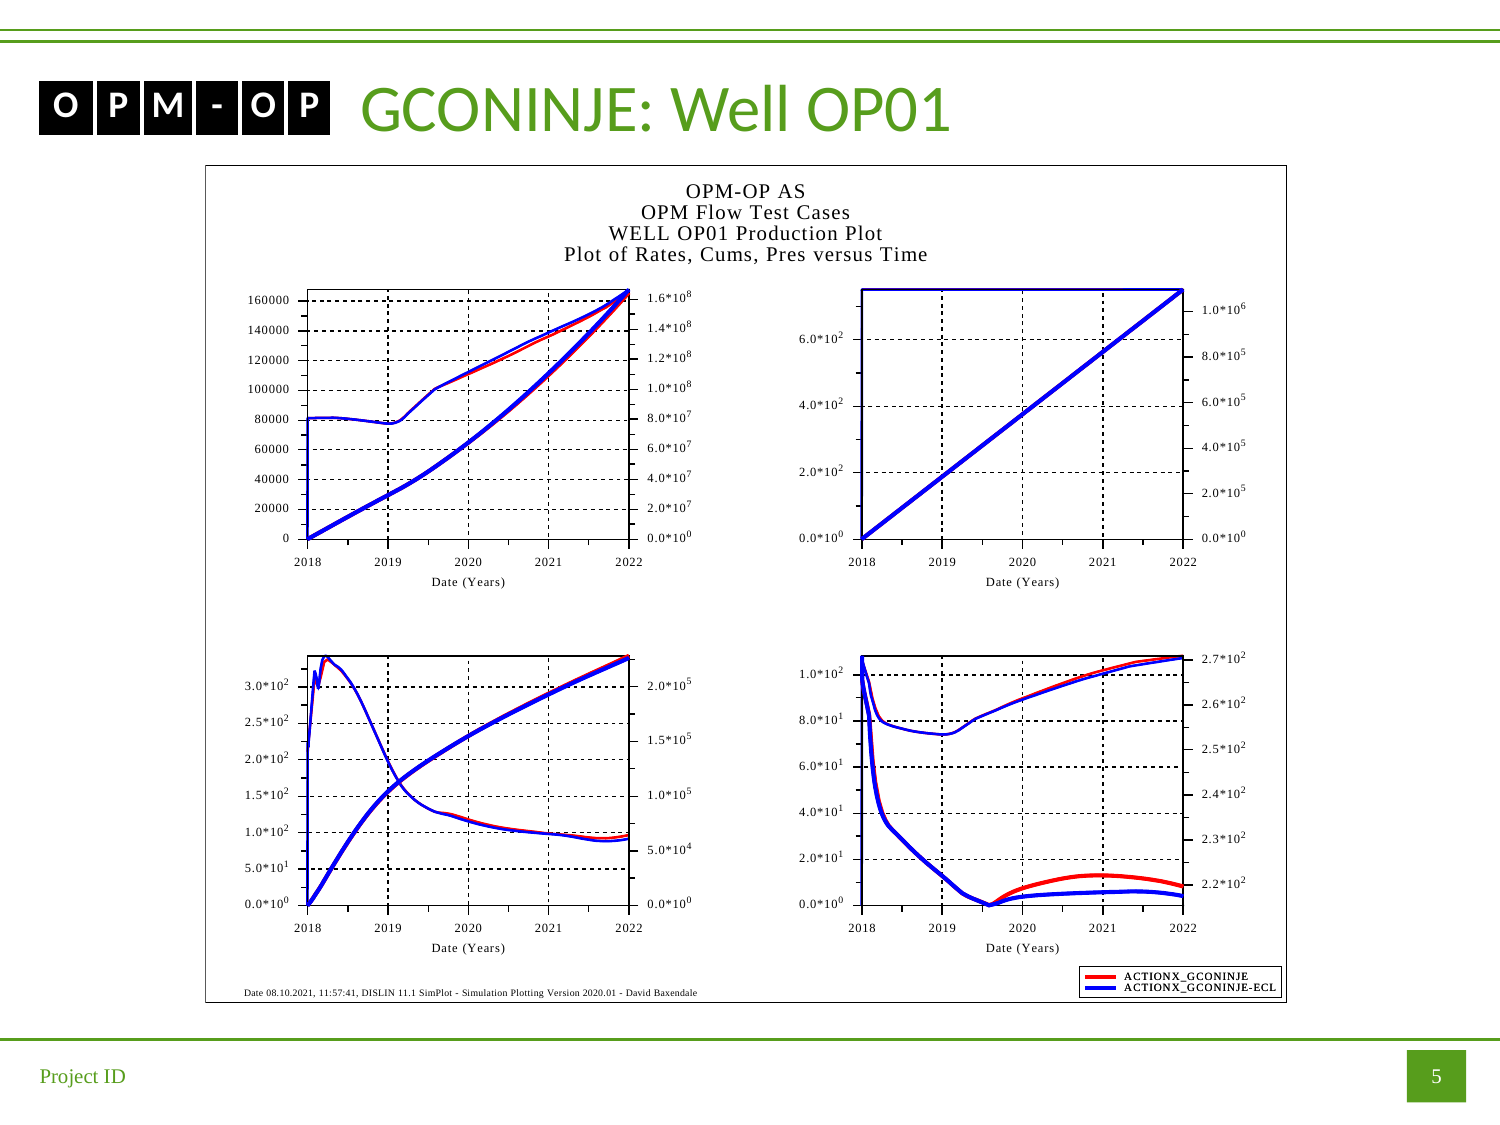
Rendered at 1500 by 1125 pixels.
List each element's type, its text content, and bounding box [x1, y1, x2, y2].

picture [205, 165, 1391, 1004]
title GCONINJE: Well OP01 [360, 77, 1425, 153]
